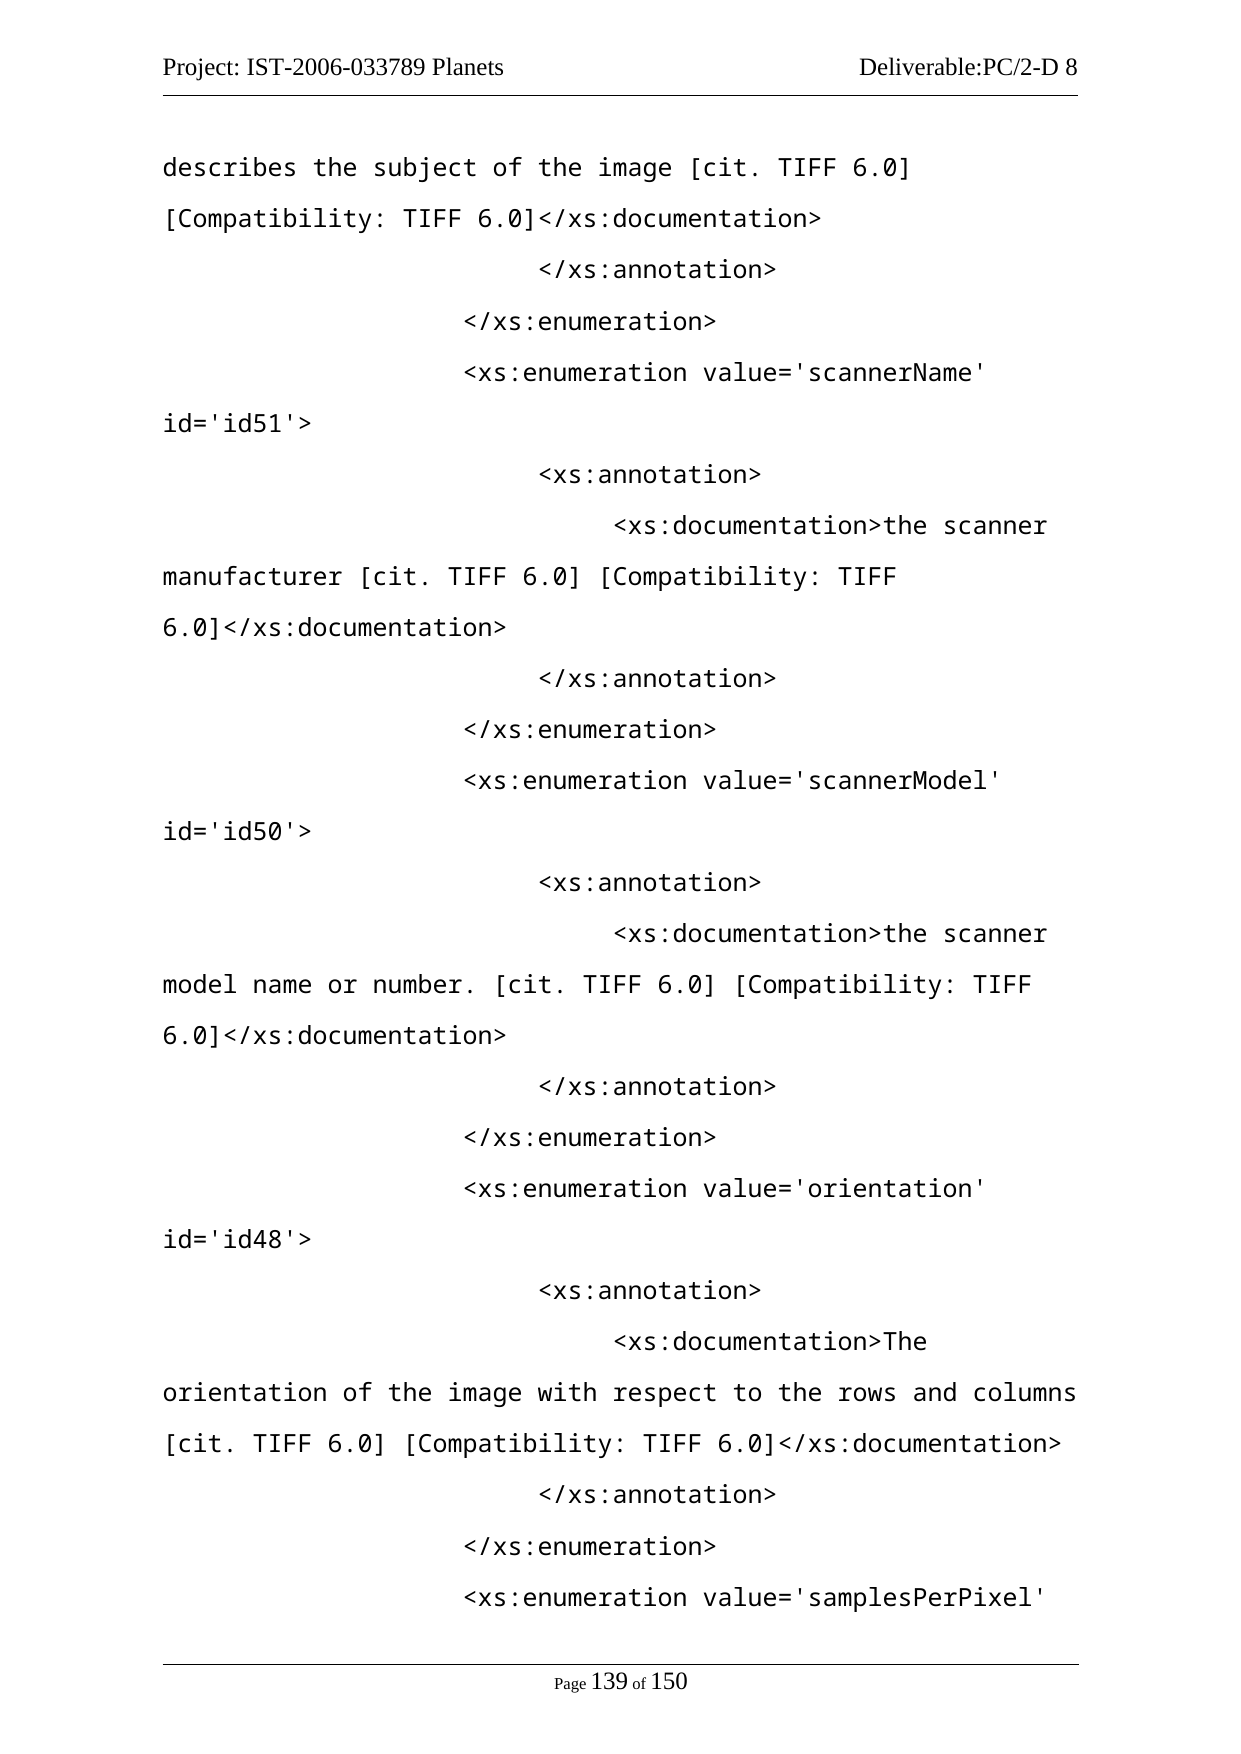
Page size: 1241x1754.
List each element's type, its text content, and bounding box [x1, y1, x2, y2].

text <xs:enumeration value='orientation' id='id48'> [162, 1171, 1078, 1256]
text <xs:annotation> [162, 864, 1078, 899]
text </xs:enumeration> [162, 303, 1078, 337]
text <xs:documentation>The orientation of the image with respect to the rows and columns [cit. TIFF 6.0] [Compatibility: TIFF 6.0]</xs:documentation> [162, 1324, 1078, 1460]
text </xs:annotation> [162, 1477, 1078, 1511]
text <xs:enumeration value='scannerName' id='id51'> [162, 354, 1078, 439]
text <xs:annotation> [162, 1273, 1078, 1307]
text <xs:annotation> [162, 456, 1078, 490]
text </xs:annotation> [162, 660, 1078, 694]
text </xs:annotation> [162, 252, 1078, 286]
text <xs:enumeration value='samplesPerPixel' [162, 1579, 1078, 1613]
text describes the subject of the image [cit. TIFF 6.0] [Compatibility: TIFF 6.0]</xs:documentation> [162, 150, 1078, 235]
text </xs:annotation> [162, 1069, 1078, 1103]
text <xs:documentation>the scanner model name or number. [cit. TIFF 6.0] [Compatibility: TIFF 6.0]</xs:documentation> [162, 916, 1078, 1052]
text <xs:enumeration value='scannerModel' id='id50'> [162, 762, 1078, 848]
text </xs:enumeration> [162, 1528, 1078, 1562]
text </xs:enumeration> [162, 1120, 1078, 1154]
text </xs:enumeration> [162, 711, 1078, 746]
text <xs:documentation>the scanner manufacturer [cit. TIFF 6.0] [Compatibility: TIFF 6.0]</xs:documentation> [162, 507, 1078, 643]
